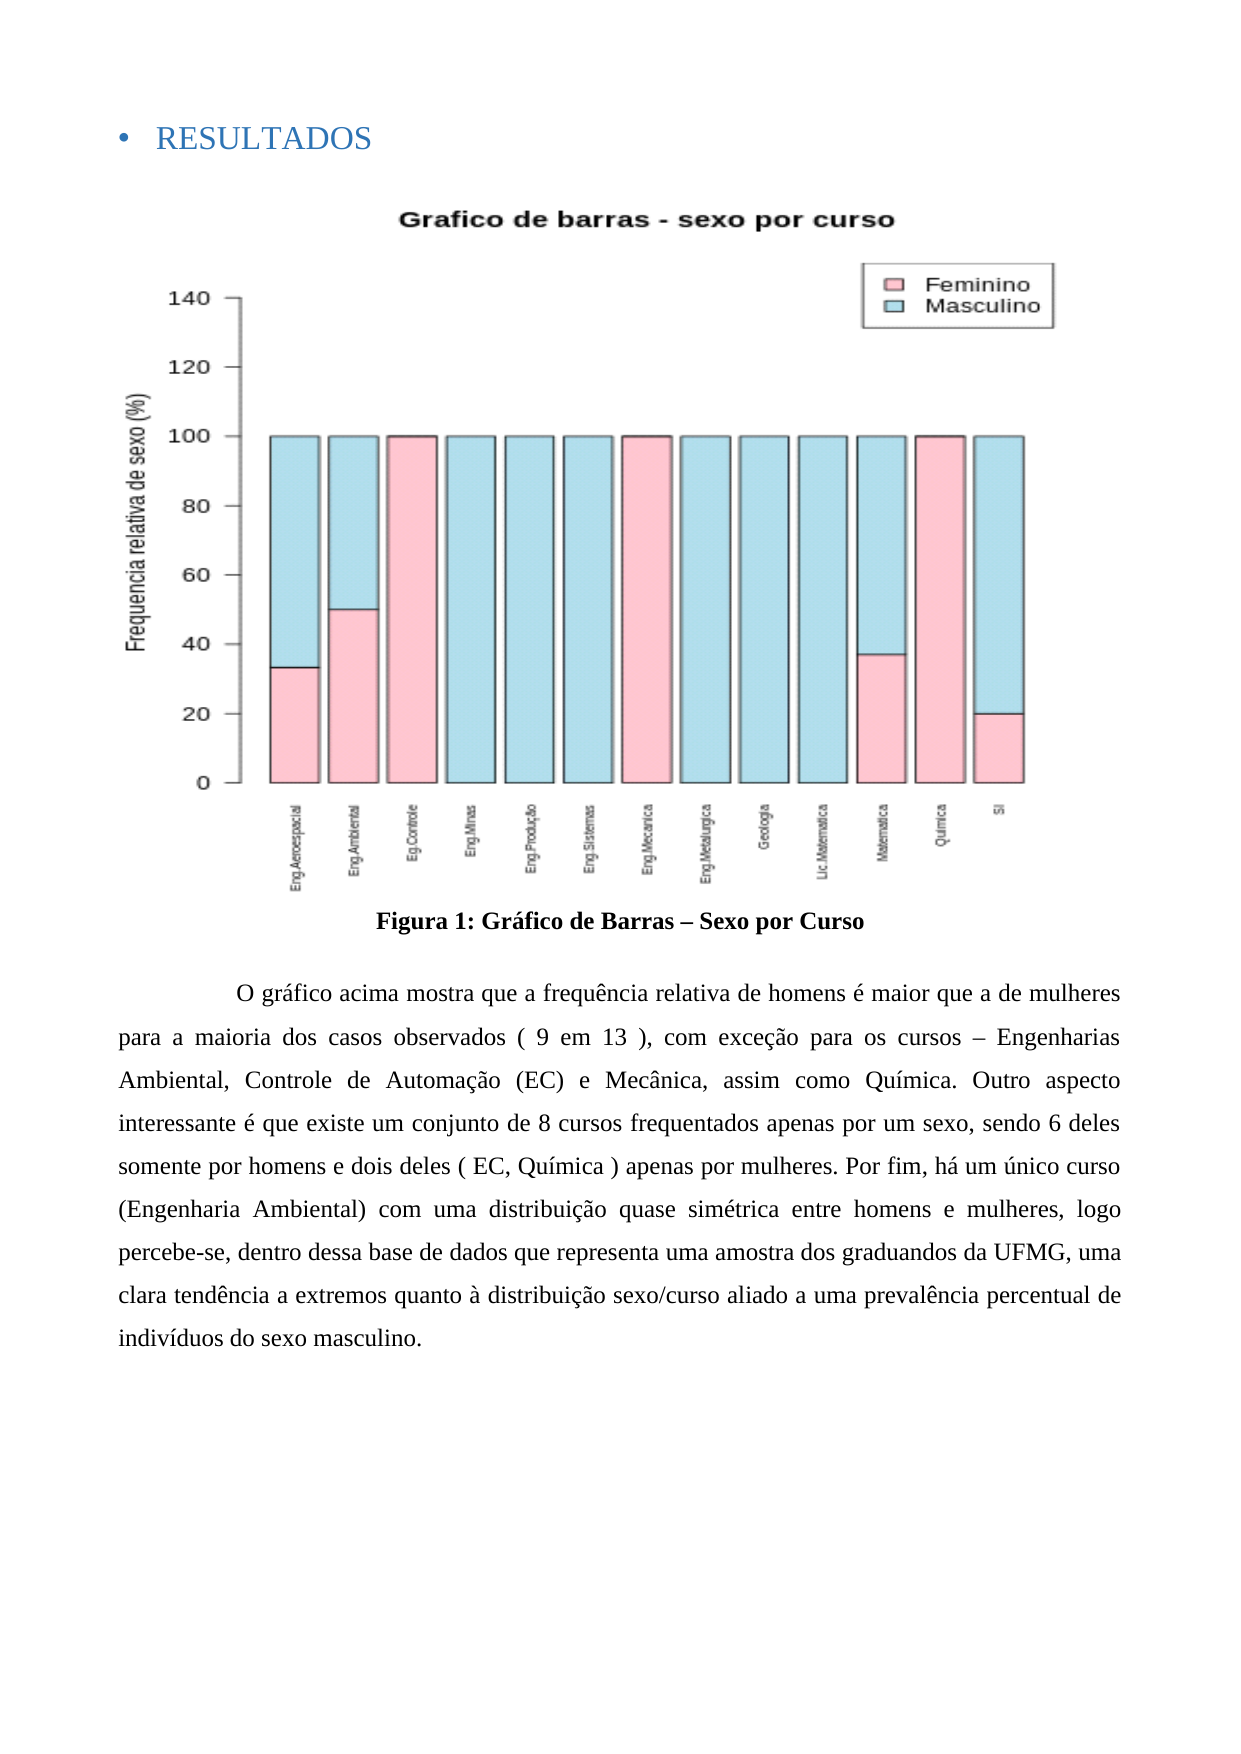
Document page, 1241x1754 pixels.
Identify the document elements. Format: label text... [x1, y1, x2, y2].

list RESULTADOS [81, 118, 1122, 156]
text Figura 1: Gráfico de Barras – Sexo por Curso [118, 906, 1122, 935]
text O gráfico acima mostra que a frequência relativa de homens é maior que a de mulheres para a maioria dos casos observados ( 9 em 13 ), com exceção para os cursos – Engenharias Ambiental, Controle de Automação (EC) e Mecânica, assim como Química. Outro aspecto interessante é que existe um conjunto de 8 cursos frequentados apenas por um sexo, sendo 6 deles somente por homens e dois deles ( EC, Química ) apenas por mulheres. Por fim, há um único curso (Engenharia Ambiental) com uma distribuição quase simétrica entre homens e mulheres, logo percebe-se, dentro dessa base de dados que representa uma amostra dos graduandos da UFMG, uma clara tendência a extremos quanto à distribuição sexo/curso aliado a uma prevalência percentual de indivíduos do sexo masculino. [118, 978, 1122, 1352]
